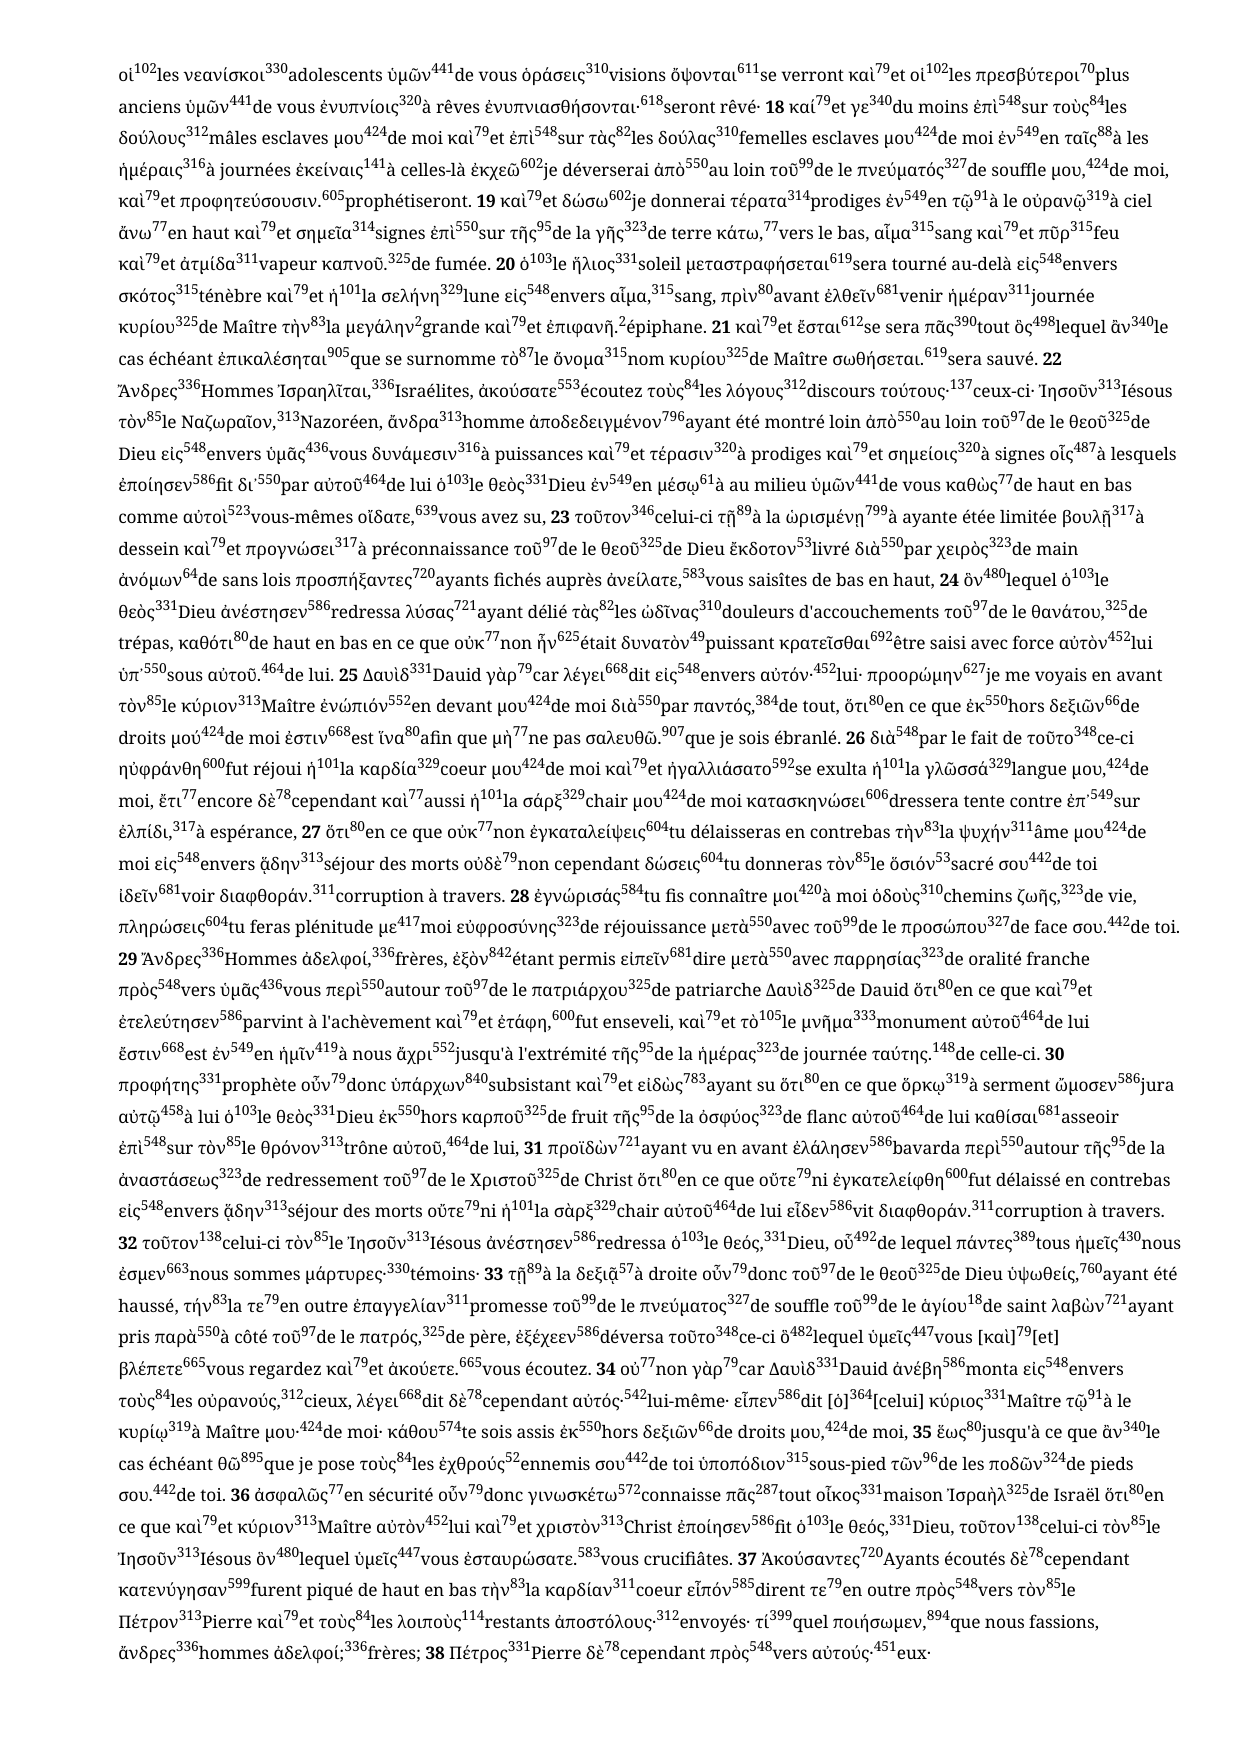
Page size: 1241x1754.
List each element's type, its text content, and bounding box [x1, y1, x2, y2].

text 1 Καὶ79Et ἐν549en τῷ354à ce συμπληροῦσθαι692être fait plénitude ensemble τὴν83la ἡμέραν311journée τῆς95de la πεντηκοστῆς323de pentecôte ἦσαν624étaient πάντες389tous ὁμοῦ77au même lieu ἐπὶ548sur τὸ87le αὐτό.348même. 2 καὶ79et ἐγένετο592se devint ἄφνω77tout à coup ἐκ550hors τοῦ97de le οὐρανοῦ325de ciel ἦχος331écho ὥσπερ80comme certes φερομένης883de étante portée πνοῆς323de souffle βιαίας14de violent καὶ79et ἐπλήρωσεν586fit plénitude ὅλον269tout entier τὸν85le οἶκον313maison οὗ77où ἦσαν624étaient καθήμενοι866se étants assis 3 καὶ79et ὤφθησαν599furent vu αὐτοῖς457à eux διαμεριζόμεναι864se partageantes en séparant γλῶσσαι328langues ὡσεὶ80comme si πυρὸς327de feu καὶ79et ἐκάθισεν586assit ἐφ᾽548sur ἕνα53un ἕκαστον269chacun αὐτῶν,463de eux, 4 καὶ79et ἐπλήσθησαν599furent rempli πάντες389tous πνεύματος327de souffle ἁγίου18de saint καὶ79et ἤρξαντο591se originèrent λαλεῖν689bavarder ἑτέραις118à autres-différentes γλώσσαις316à langues καθὼς77de haut en bas comme τὸ105le πνεῦμα333souffle ἐδίδου625donnait ἀποφθέγγεσθαι690se déclarer un son au loin αὐτοῖς.457à eux. 5 Ἦσαν624Étaient δὲ78cependant εἰς547envers Ἰερουσαλὴμ317à Ierousalem κατοικοῦντες839établissants maison d'habitation Ἰουδαῖοι,70Ioudaiens, ἄνδρες330hommes εὐλαβεῖς21précautionneux ἀπὸ550au loin παντὸς283de tout ἔθνους327de ethnie τῶν359de ces ὑπὸ548sous τὸν85le οὐρανόν.313ciel. 6 γενομένης732de se ayante devenue δὲ78cependant τῆς95de la φωνῆς323de voix ταύτης148de celle-ci συνῆλθεν586vint ensemble τὸ105le πλῆθος333multitude καὶ79et συνεχύθη,600fut versé ensemble dans la confusion, ὅτι80en ce que ἤκουον624écoutaient εἷς71un ἕκαστος287chacun τῇ249à la ἰδίᾳ119à en propre διαλέκτῳ317à dialecte λαλούντων833de bavardants αὐτῶν.463de eux. 7 ἐξίσταντο630se extasiaient δὲ78cependant πάντες389tous καὶ79et ἐθαύμαζον624étonnaient λέγοντες·839disants· οὐχ340non ἰδοὺ306voici ἅπαντες286en totalités οὗτοί363ceux-ci εἰσιν667sont οἱ497ceux λαλοῦντες839bavardants Γαλιλαῖοι;46Galiléens; 8 καὶ79et πῶς77comment? ἡμεῖς430nous ἀκούομεν663nous écoutons ἕκαστος390chacun τῇ81à la ἰδίᾳ119à en propre διαλέκτῳ317à dialecte ἡμῶν423de nous ἐν549en ᾗ484à laquelle ἐγεννήθημεν;595nous fûmes engendré; 9 Πάρθοι330Parthes καὶ79et Μῆδοι330Mèdes καὶ79et Ἐλαμῖται330Élamites καὶ79et οἱ363ceux κατοικοῦντες839établissants maison d'habitation τὴν83la Μεσοποταμίαν,311Mésopotamie, Ἰουδαίαν311Ioudaia τε79en outre καὶ79et Καππαδοκίαν,311Kapadokya, Πόντον313Pontus καὶ79et τὴν83la Ἀσίαν,311Asie, 10 Φρυγίαν311Phrygie τε79en outre καὶ79et Παμφυλίαν,311Pamphylie, Αἴγυπτον311Égypte καὶ79et τὰ86les μέρη314parts τῆς95de la Λιβύης323de Libye τῆς356de celle κατὰ548selon Κυρήνην,311Cyrène, καὶ79et οἱ363ceux ἐπιδημοῦντες839surpeuplants Ῥωμαῖοι,70Romains, 11 Ἰουδαῖοί70Ioudaiens τε79en outre καὶ79et προσήλυτοι,330prosélytes, Κρῆτες330Crétois καὶ79et Ἄραβες,330Arabes, ἀκούομεν663nous écoutons λαλούντων833de bavardants αὐτῶν463de eux ταῖς88à les ἡμετέραις221à nôtres γλώσσαις316à langues τὰ86les μεγαλεῖα54grandioses τοῦ97de le θεοῦ.325de Dieu. 12 ἐξίσταντο630se extasiaient δὲ78cependant πάντες389tous καὶ79et διηποροῦντο,630se hésitaient complètement, ἄλλος390autre πρὸς548vers ἄλλον373autre λέγοντες·839disants· τί412quel θέλει668veut τοῦτο348ce-ci εἶναι;689être; 13 ἕτεροι389autres-différents δὲ78cependant διαχλευάζοντες839moquants au travers ἔλεγον624disaient ὅτι80en ce que γλεύκους327de moût μεμεστωμένοι812ayants étés rendus pleins εἰσίν.667sont. 14 Σταθεὶς760Ayant été dressé δὲ78cependant ὁ103le Πέτρος331Pierre σὺν549avec τοῖς90à les ἕνδεκα58à onze ἐπῆρεν586suréleva τὴν83la φωνὴν311voix αὐτοῦ464de lui καὶ79et ἀπεφθέγξατο592se déclara un son au loin αὐτοῖς·457à eux· ἄνδρες336hommes Ἰουδαῖοι75Ioudaiens καὶ79et οἱ368ceux κατοικοῦντες844établissants maison d'habitation Ἰερουσαλὴμ311Ierousalem πάντες,393tous, τοῦτο366ce-ci ὑμῖν438à vous γνωστὸν49connu ἔστω572soit καὶ79et ἐνωτίσασθε557que vous vous prêtez l'oreille τὰ86les ῥήματά314oraux μου.424de moi. 15 οὐ77non γὰρ79car ὡς80comme ὑμεῖς447vous ὑπολαμβάνετε665vous prenez en dessous οὗτοι363ceux-ci μεθύουσιν,667délirent en ivresse, ἔστιν668est γὰρ79car ὥρα329heure τρίτη212troisième τῆς95de la ἡμέρας,323de journée, 16 ἀλλὰ79mais τοῦτό366ce-ci ἐστιν668est τὸ366ce εἰρημένον815ayant été dit διὰ550par τοῦ97de le προφήτου325de prophète Ἰωήλ·325de Ioel· 17 καὶ79et ἔσται612se sera ἐν549en ταῖς88à les ἐσχάταις205à dernières ἡμέραις,316à journées, λέγει668dit ὁ103le θεός,331Dieu, ἐκχεῶ602je déverserai ἀπὸ550au loin τοῦ99de le πνεύματός327de souffle μου424de moi ἐπὶ548sur πᾶσαν267toute σάρκα,311chair, καὶ79et προφητεύσουσιν605prophétiseront οἱ102les υἱοὶ330fils ὑμῶν441de vous καὶ79et αἱ100les θυγατέρες328filles ὑμῶν441de vous καὶ79et οἱ102les νεανίσκοι330adolescents ὑμῶν441de vous ὁράσεις310visions ὄψονται611se verront καὶ79et οἱ102les πρεσβύτεροι70plus anciens ὑμῶν441de vous ἐνυπνίοις320à rêves ἐνυπνιασθήσονται·618seront rêvé· 18 καί79et γε340du moins ἐπὶ548sur τοὺς84les δούλους312mâles esclaves μου424de moi καὶ79et ἐπὶ548sur τὰς82les δούλας310femelles esclaves μου424de moi ἐν549en ταῖς88à les ἡμέραις316à journées ἐκείναις141à celles-là ἐκχεῶ602je déverserai ἀπὸ550au loin τοῦ99de le πνεύματός327de souffle μου,424de moi, καὶ79et προφητεύσουσιν.605prophétiseront. 19 καὶ79et δώσω602je donnerai τέρατα314prodiges ἐν549en τῷ91à le οὐρανῷ319à ciel ἄνω77en haut καὶ79et σημεῖα314signes ἐπὶ550sur τῆς95de la γῆς323de terre κάτω,77vers le bas, αἷμα315sang καὶ79et πῦρ315feu καὶ79et ἀτμίδα311vapeur καπνοῦ.325de fumée. 20 ὁ103le ἥλιος331soleil μεταστραφήσεται619sera tourné au-delà εἰς548envers σκότος315ténèbre καὶ79et ἡ101la σελήνη329lune εἰς548envers αἷμα,315sang, πρὶν80avant ἐλθεῖν681venir ἡμέραν311journée κυρίου325de Maître τὴν83la μεγάλην2grande καὶ79et ἐπιφανῆ.2épiphane. 21 καὶ79et ἔσται612se sera πᾶς390tout ὃς498lequel ἂν340le cas échéant ἐπικαλέσηται905que se surnomme τὸ87le ὄνομα315nom κυρίου325de Maître σωθήσεται.619sera sauvé. 22 Ἄνδρες336Hommes Ἰσραηλῖται,336Israélites, ἀκούσατε553écoutez τοὺς84les λόγους312discours τούτους·137ceux-ci· Ἰησοῦν313Iésous τὸν85le Ναζωραῖον,313Nazoréen, ἄνδρα313homme ἀποδεδειγμένον796ayant été montré loin ἀπὸ550au loin τοῦ97de le θεοῦ325de Dieu εἰς548envers ὑμᾶς436vous δυνάμεσιν316à puissances καὶ79et τέρασιν320à prodiges καὶ79et σημείοις320à signes οἷς487à lesquels ἐποίησεν586fit δι᾽550par αὐτοῦ464de lui ὁ103le θεὸς331Dieu ἐν549en μέσῳ61à au milieu ὑμῶν441de vous καθὼς77de haut en bas comme αὐτοὶ523vous-mêmes οἴδατε,639vous avez su, 23 τοῦτον346celui-ci τῇ89à la ὡρισμένῃ799à ayante étée limitée βουλῇ317à dessein καὶ79et προγνώσει317à préconnaissance τοῦ97de le θεοῦ325de Dieu ἔκδοτον53livré διὰ550par χειρὸς323de main ἀνόμων64de sans lois προσπήξαντες720ayants fichés auprès ἀνείλατε,583vous saisîtes de bas en haut, 24 ὃν480lequel ὁ103le θεὸς331Dieu ἀνέστησεν586redressa λύσας721ayant délié τὰς82les ὠδῖνας310douleurs d'accouchements τοῦ97de le θανάτου,325de trépas, καθότι80de haut en bas en ce que οὐκ77non ἦν625était δυνατὸν49puissant κρατεῖσθαι692être saisi avec force αὐτὸν452lui ὑπ᾽550sous αὐτοῦ.464de lui. 25 Δαυὶδ331Dauid γὰρ79car λέγει668dit εἰς548envers αὐτόν·452lui· προορώμην627je me voyais en avant τὸν85le κύριον313Maître ἐνώπιόν552en devant μου424de moi διὰ550par παντός,384de tout, ὅτι80en ce que ἐκ550hors δεξιῶν66de droits μού424de moi ἐστιν668est ἵνα80afin que μὴ77ne pas σαλευθῶ.907que je sois ébranlé. 26 διὰ548par le fait de τοῦτο348ce-ci ηὐφράνθη600fut réjoui ἡ101la καρδία329coeur μου424de moi καὶ79et ἠγαλλιάσατο592se exulta ἡ101la γλῶσσά329langue μου,424de moi, ἔτι77encore δὲ78cependant καὶ77aussi ἡ101la σάρξ329chair μου424de moi κατασκηνώσει606dressera tente contre ἐπ᾽549sur ἐλπίδι,317à espérance, 27 ὅτι80en ce que οὐκ77non ἐγκαταλείψεις604tu délaisseras en contrebas τὴν83la ψυχήν311âme μου424de moi εἰς548envers ᾅδην313séjour des morts οὐδὲ79non cependant δώσεις604tu donneras τὸν85le ὅσιόν53sacré σου442de toi ἰδεῖν681voir διαφθοράν.311corruption à travers. 28 ἐγνώρισάς584tu fis connaître μοι420à moi ὁδοὺς310chemins ζωῆς,323de vie, πληρώσεις604tu feras plénitude με417moi εὐφροσύνης323de réjouissance μετὰ550avec τοῦ99de le προσώπου327de face σου.442de toi. 29 Ἄνδρες336Hommes ἀδελφοί,336frères, ἐξὸν842étant permis εἰπεῖν681dire μετὰ550avec παρρησίας323de oralité franche πρὸς548vers ὑμᾶς436vous περὶ550autour τοῦ97de le πατριάρχου325de patriarche Δαυὶδ325de Dauid ὅτι80en ce que καὶ79et ἐτελεύτησεν586parvint à l'achèvement καὶ79et ἐτάφη,600fut enseveli, καὶ79et τὸ105le μνῆμα333monument αὐτοῦ464de lui ἔστιν668est ἐν549en ἡμῖν419à nous ἄχρι552jusqu'à l'extrémité τῆς95de la ἡμέρας323de journée ταύτης.148de celle-ci. 30 προφήτης331prophète οὖν79donc ὑπάρχων840subsistant καὶ79et εἰδὼς783ayant su ὅτι80en ce que ὅρκῳ319à serment ὤμοσεν586jura αὐτῷ458à lui ὁ103le θεὸς331Dieu ἐκ550hors καρποῦ325de fruit τῆς95de la ὀσφύος323de flanc αὐτοῦ464de lui καθίσαι681asseoir ἐπὶ548sur τὸν85le θρόνον313trône αὐτοῦ,464de lui, 31 προϊδὼν721ayant vu en avant ἐλάλησεν586bavarda περὶ550autour τῆς95de la ἀναστάσεως323de redressement τοῦ97de le Χριστοῦ325de Christ ὅτι80en ce que οὔτε79ni ἐγκατελείφθη600fut délaissé en contrebas εἰς548envers ᾅδην313séjour des morts οὔτε79ni ἡ101la σὰρξ329chair αὐτοῦ464de lui εἶδεν586vit διαφθοράν.311corruption à travers. 32 τοῦτον138celui-ci τὸν85le Ἰησοῦν313Iésous ἀνέστησεν586redressa ὁ103le θεός,331Dieu, οὗ492de lequel πάντες389tous ἡμεῖς430nous ἐσμεν663nous sommes μάρτυρες·330témoins· 33 τῇ89à la δεξιᾷ57à droite οὖν79donc τοῦ97de le θεοῦ325de Dieu ὑψωθείς,760ayant été haussé, τήν83la τε79en outre ἐπαγγελίαν311promesse τοῦ99de le πνεύματος327de souffle τοῦ99de le ἁγίου18de saint λαβὼν721ayant pris παρὰ550à côté τοῦ97de le πατρός,325de père, ἐξέχεεν586déversa τοῦτο348ce-ci ὃ482lequel ὑμεῖς447vous [καὶ]79[et] βλέπετε665vous regardez καὶ79et ἀκούετε.665vous écoutez. 34 οὐ77non γὰρ79car Δαυὶδ331Dauid ἀνέβη586monta εἰς548envers τοὺς84les οὐρανούς,312cieux, λέγει668dit δὲ78cependant αὐτός·542lui-même· εἶπεν586dit [ὁ]364[celui] κύριος331Maître τῷ91à le κυρίῳ319à Maître μου·424de moi· κάθου574te sois assis ἐκ550hors δεξιῶν66de droits μου,424de moi, 35 ἕως80jusqu'à ce que ἂν340le cas échéant θῶ895que je pose τοὺς84les ἐχθρούς52ennemis σου442de toi ὑποπόδιον315sous-pied τῶν96de les ποδῶν324de pieds σου.442de toi. 36 ἀσφαλῶς77en sécurité οὖν79donc γινωσκέτω572connaisse πᾶς287tout οἶκος331maison Ἰσραὴλ325de Israël ὅτι80en ce que καὶ79et κύριον313Maître αὐτὸν452lui καὶ79et χριστὸν313Christ ἐποίησεν586fit ὁ103le θεός,331Dieu, τοῦτον138celui-ci τὸν85le Ἰησοῦν313Iésous ὃν480lequel ὑμεῖς447vous ἐσταυρώσατε.583vous crucifiâtes. 37 Ἀκούσαντες720Ayants écoutés δὲ78cependant κατενύγησαν599furent piqué de haut en bas τὴν83la καρδίαν311coeur εἶπόν585dirent τε79en outre πρὸς548vers τὸν85le Πέτρον313Pierre καὶ79et τοὺς84les λοιποὺς114restants ἀποστόλους·312envoyés· τί399quel ποιήσωμεν,894que nous fassions, ἄνδρες336hommes ἀδελφοί;336frères; 38 Πέτρος331Pierre δὲ78cependant πρὸς548vers αὐτούς·451eux· μετανοήσατε,553transintelligez, [φησίν,]668[déclare,] καὶ79et βαπτισθήτω565soit baptisé ἕκαστος390chacun ὑμῶν441de vous ἐπὶ549sur τῷ93à le ὀνόματι321à nom Ἰησοῦ325de Iésous Χριστοῦ325de Christ εἰς548envers ἄφεσιν311abandon τῶν94de les ἁμαρτιῶν322de fautes ὑμῶν441de vous καὶ79et λήμψεσθε609vous vous prendrez τὴν83la δωρεὰν311gratification τοῦ99de le ἁγίου18de saint πνεύματος.327de souffle. 39 ὑμῖν438à vous γάρ79car ἐστιν668est ἡ101la ἐπαγγελία329promesse καὶ79et τοῖς92à les τέκνοις320à enfants ὑμῶν441de vous καὶ79et πᾶσιν274à tous τοῖς351à ceux εἰς548envers μακράν,77longuement, ὅσους479autant lesquels ἂν340le cas échéant προσκαλέσηται905que se appelle auprès κύριος331Maître ὁ103le θεὸς331Dieu ἡμῶν.423de nous. 40 ἑτέροις120à autres-différents τε79en outre λόγοις318à discours πλείοσιν274à plus nombreusement διεμαρτύρατο592se passa témoignage καὶ79et παρεκάλει625appelait à côté αὐτοὺς451eux λέγων·840disant· σώθητε562soyez sauvés ἀπὸ550au loin τῆς95de la γενεᾶς323de génération τῆς95de la σκολιᾶς14de tordue ταύτης.148de celle-ci. 41 οἱ363ceux μὲν77certes οὖν79donc ἀποδεξάμενοι739se ayants acceptés loin τὸν85le λόγον313discours αὐτοῦ464de lui ἐβαπτίσθησαν599furent baptisé καὶ79et προσετέθησαν599furent apposé ἐν549en τῇ89à la ἡμέρᾳ317à journée ἐκείνῃ142à celle-là ψυχαὶ328âmes ὡσεὶ77comme si τρισχίλιαι.68trois mille. 42 Ἦσαν624Étaient δὲ78cependant προσκαρτεροῦντες839endurants auprès τῇ89à la διδαχῇ317à enseignement τῶν96de les ἀποστόλων324de envoyés καὶ79et τῇ89à la κοινωνίᾳ,317à communion, τῇ89à la κλάσει317à cassure τοῦ97de le ἄρτου325de pain καὶ79et ταῖς88à les προσευχαῖς.316à prières. 43 ἐγίνετο631se devenait δὲ78cependant πάσῃ273à toute ψυχῇ317à âme φόβος,331effroi, πολλά288nombreux τε79en outre τέρατα332prodiges καὶ79et σημεῖα332signes διὰ550par τῶν96de les ἀποστόλων324de envoyés ἐγίνετο.631se devenait. 44 πάντες286tous δὲ78cependant οἱ363ceux πιστεύοντες839croyants ἦσαν624étaient ἐπὶ548sur τὸ87le αὐτὸ348même καὶ79et εἶχον624avaient ἅπαντα270en totalités κοινὰ54communs 45 καὶ79et τὰ246les κτήματα314acquisitions καὶ79et τὰς82les ὑπάρξεις310subsistances ἐπίπρασκον624vendaient καὶ79et διεμέριζον624partageaient en séparant αὐτὰ453eux πᾶσιν377à tous καθότι77de haut en bas en ce que ἄν340le cas échéant τις390un quelconque χρείαν311besoin εἶχεν·625avait· 46 καθ᾽548selon ἡμέραν311journée τε79en outre προσκαρτεροῦντες839endurants auprès ὁμοθυμαδὸν77en même fureur ἐν549en τῷ93à le ἱερῷ,321à sanctuaire, κλῶντές839cassants τε79en outre κατ᾽548selon οἶκον313maison ἄρτον,313pain, μετελάμβανον624prenaient avec au-delà τροφῆς323de nourriture ἐν549en ἀγαλλιάσει317à exultation καὶ79et ἀφελότητι317à simplesse καρδίας323de coeur 47 αἰνοῦντες839louants τὸν85le θεὸν313Dieu καὶ79et ἔχοντες839ayants χάριν311grâce πρὸς548vers ὅλον269tout entier τὸν85le λαόν.313peuple. ὁ103le δὲ78cependant κύριος331Maître προσετίθει625apposait τοὺς345ceux σῳζομένους874étants sauvés καθ᾽548selon ἡμέραν311journée ἐπὶ548sur τὸ87le αὐτό.348même. [118, 59, 1181, 1665]
